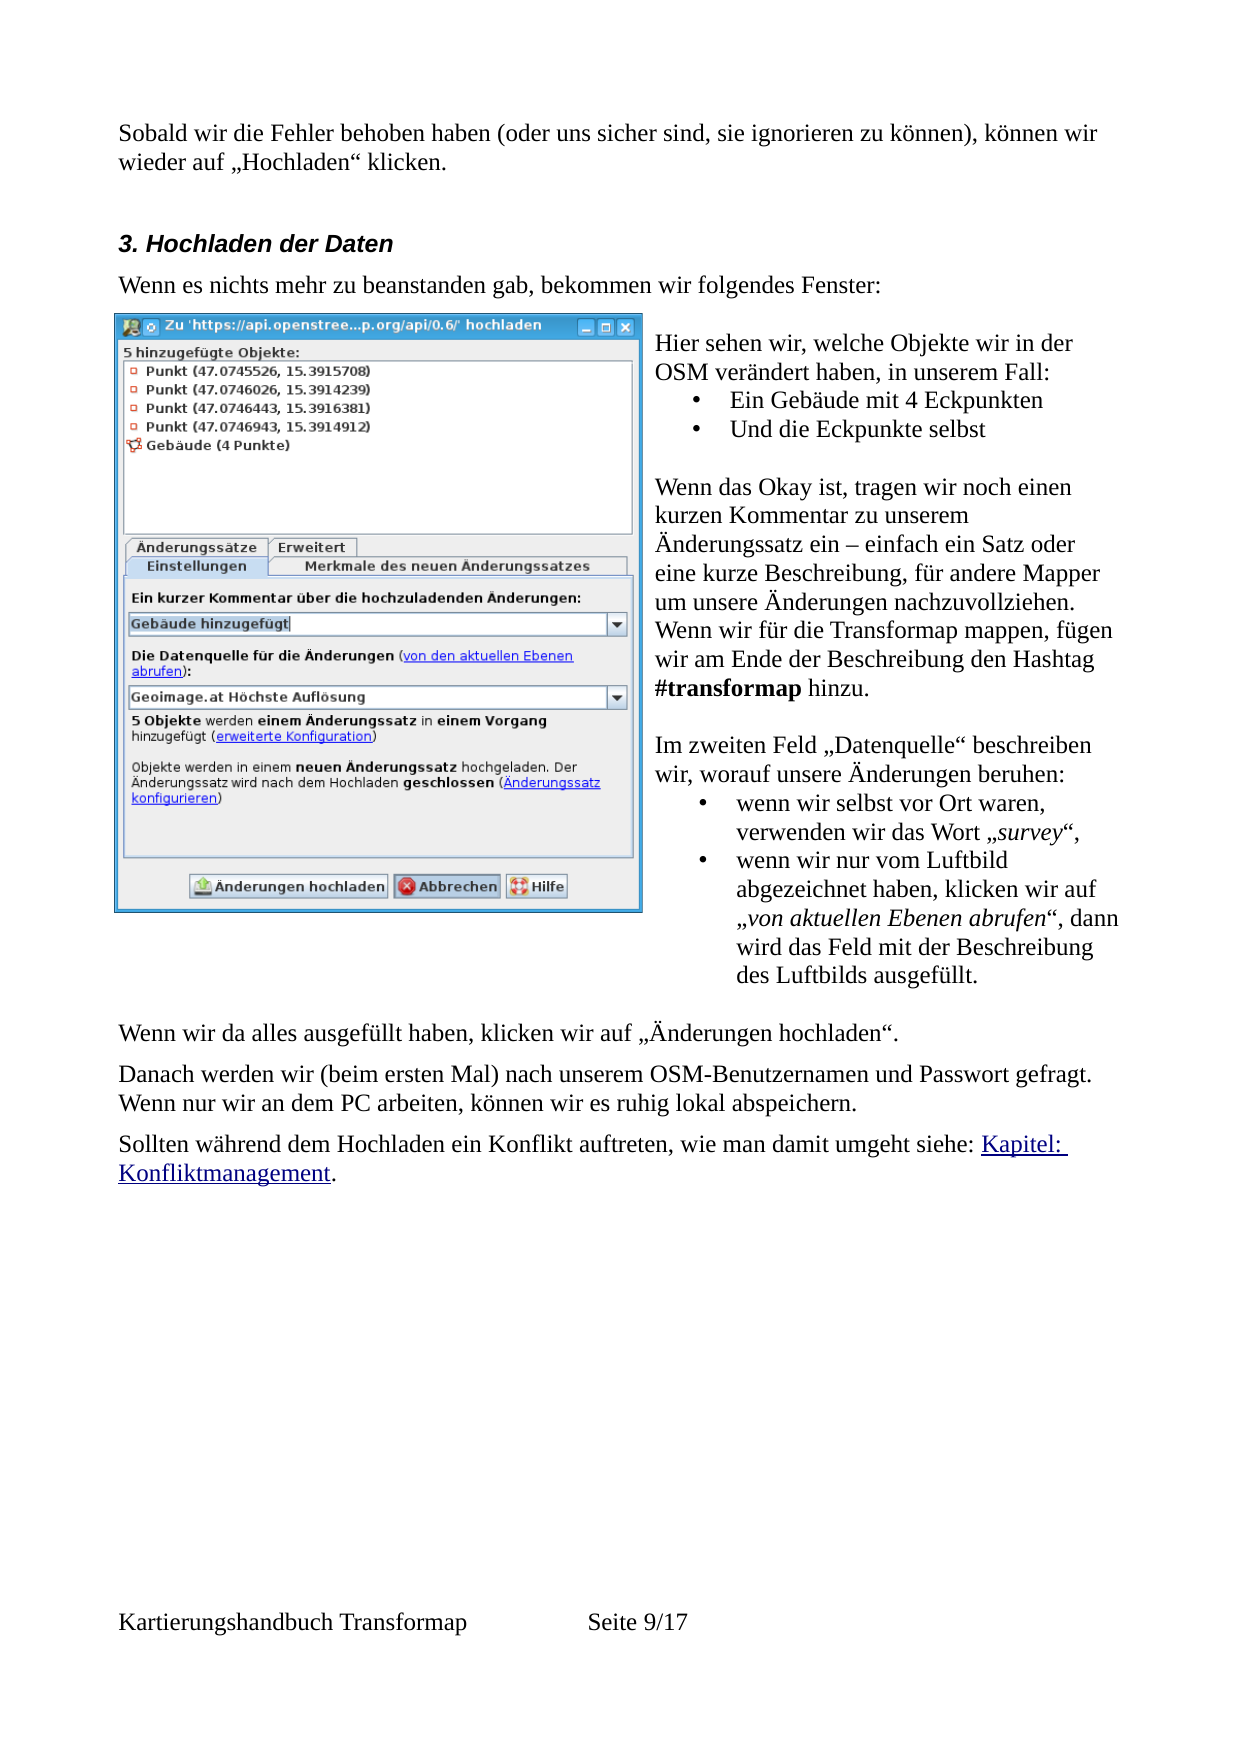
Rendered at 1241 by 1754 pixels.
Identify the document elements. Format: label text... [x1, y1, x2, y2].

subtitle 3. Hochladen der Daten [118, 229, 1122, 258]
text Danach werden wir (beim ersten Mal) nach unserem OSM-Benutzernamen und Passwort gefragt. Wenn nur wir an dem PC arbeiten, können wir es ruhig lokal abspeichern. [118, 1059, 1122, 1117]
text Wenn das Okay ist, tragen wir noch einen kurzen Kommentar zu unserem Änderungssatz ein – einfach ein Satz oder eine kurze Beschreibung, für andere Mapper um unsere Änderungen nachzuvollziehen. Wenn wir für die Transformap mappen, fügen wir am Ende der Beschreibung den Hashtag #transformap hinzu. [643, 472, 1122, 702]
list Und die Eckpunkte selbst [643, 414, 1122, 443]
text Sollten während dem Hochladen ein Konflikt auftreten, wie man damit umgeht siehe: Kapitel: Konfliktmanagement. [118, 1129, 1122, 1187]
text Sobald wir die Fehler behoben haben (oder uns sicher sind, sie ignorieren zu können), können wir wieder auf „Hochladen“ klicken. [118, 118, 1122, 176]
text Wenn wir da alles ausgefüllt haben, klicken wir auf „Änderungen hochladen“. [118, 1018, 1122, 1047]
text Im zweiten Feld „Datenquelle“ beschreiben wir, worauf unsere Änderungen beruhen: [643, 730, 1122, 788]
text Wenn es nichts mehr zu beanstanden gab, bekommen wir folgendes Fenster: [118, 270, 1122, 299]
list wenn wir selbst vor Ort waren, verwenden wir das Wort „survey“, [698, 788, 1122, 845]
list Ein Gebäude mit 4 Eckpunkten [643, 385, 1122, 414]
text Hier sehen wir, welche Objekte wir in der OSM verändert haben, in unserem Fall: [643, 328, 1122, 385]
picture [114, 313, 643, 913]
list wenn wir nur vom Luftbild abgezeichnet haben, klicken wir auf „von aktuellen Ebenen abrufen“, dann wird das Feld mit der Beschreibung des Luftbilds ausgefüllt. [698, 845, 1122, 989]
